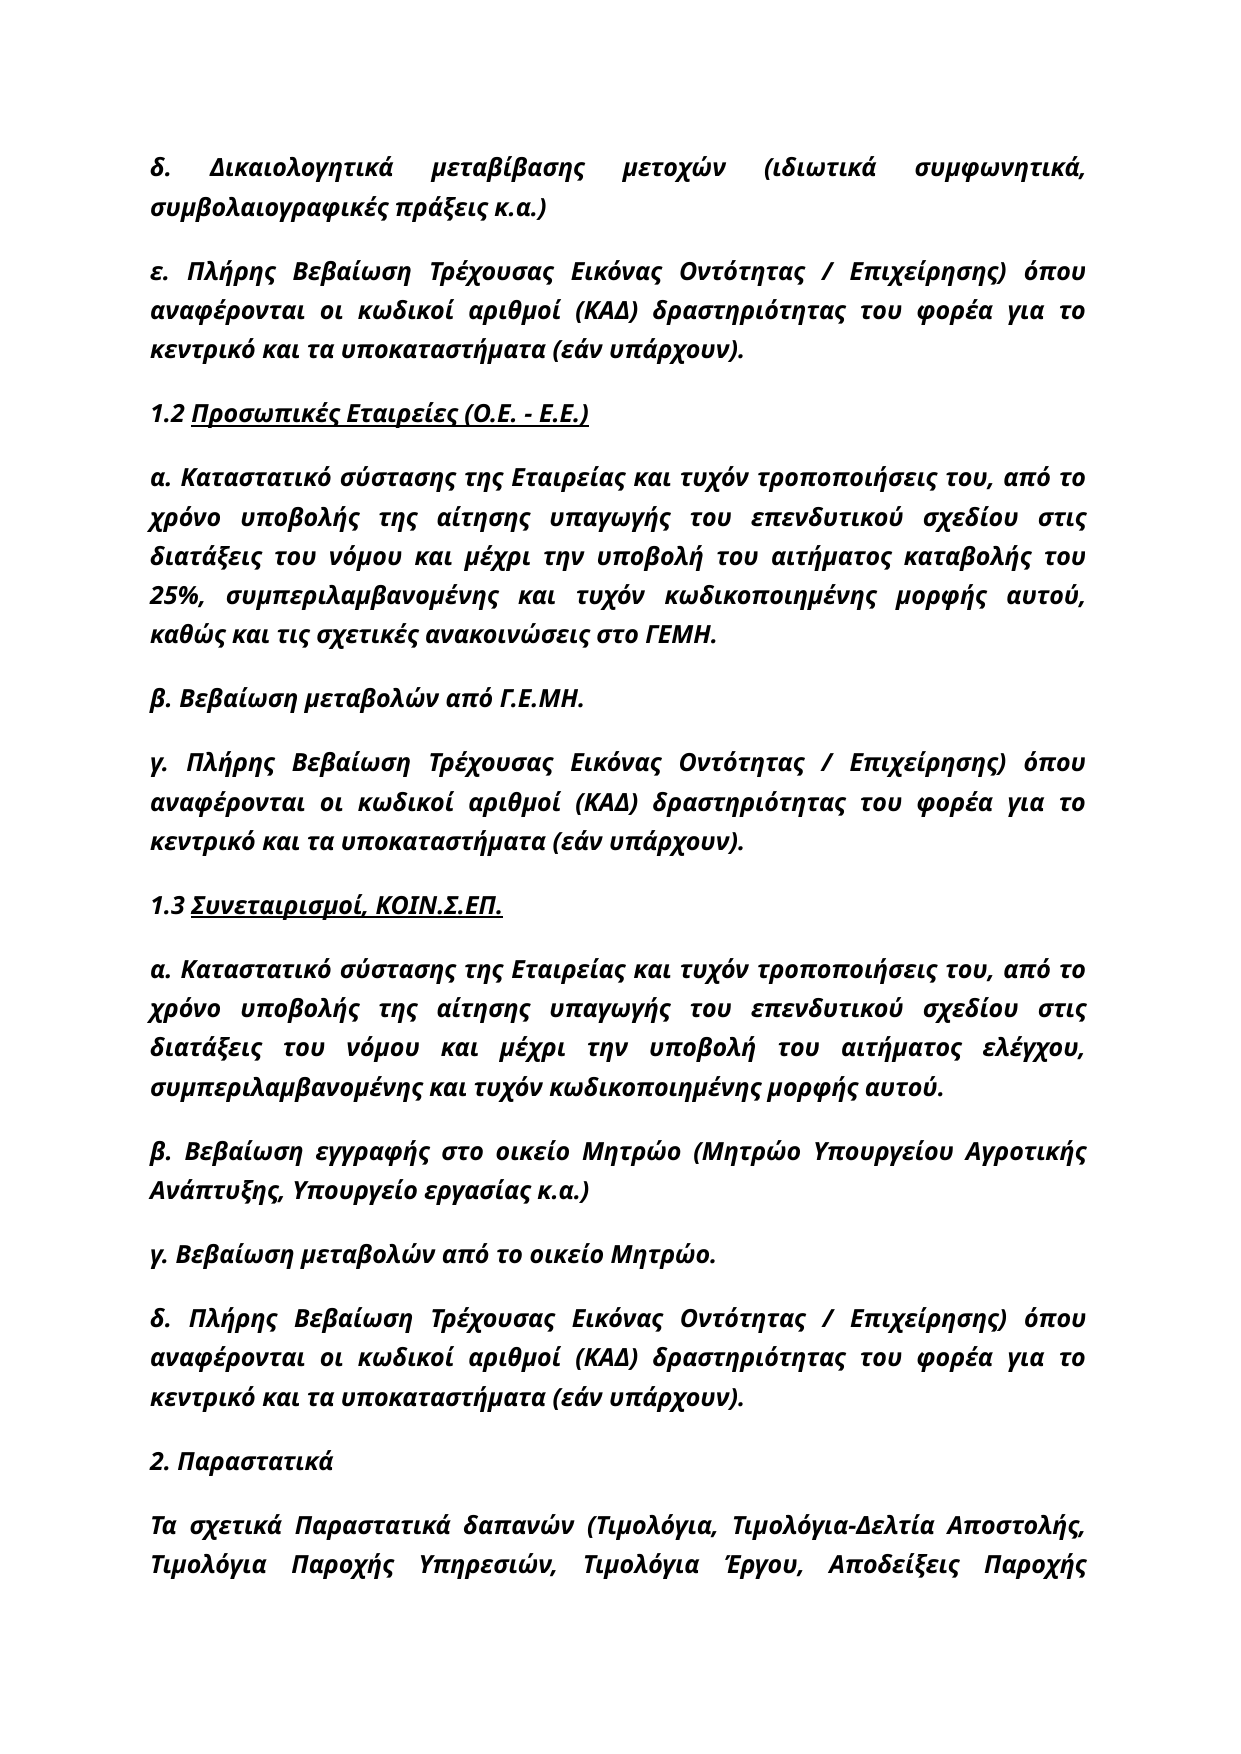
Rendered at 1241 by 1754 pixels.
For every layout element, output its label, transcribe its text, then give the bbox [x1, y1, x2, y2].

text Τα σχετικά Παραστατικά δαπανών (Τιμολόγια, Τιμολόγια-Δελτία Αποστολής, Τιμολόγια Παροχής Υπηρεσιών, Τιμολόγια Έργου, Αποδείξεις Παροχής [150, 1507, 1090, 1581]
text β. Βεβαίωση μεταβολών από Γ.Ε.ΜΗ. [150, 681, 1090, 715]
text γ. Πλήρης Βεβαίωση Τρέχουσας Εικόνας Οντότητας / Επιχείρησης) όπου αναφέρονται οι κωδικοί αριθμοί (ΚΑΔ) δραστηριότητας του φορέα για το κεντρικό και τα υποκαταστήματα (εάν υπάρχουν). [150, 745, 1090, 857]
text 1.2 Προσωπικές Εταιρείες (Ο.Ε. - Ε.Ε.) [150, 396, 1090, 430]
text α. Καταστατικό σύστασης της Εταιρείας και τυχόν τροποποιήσεις του, από το χρόνο υποβολής της αίτησης υπαγωγής του επενδυτικού σχεδίου στις διατάξεις του νόμου και μέχρι την υποβολή του αιτήματος καταβολής του 25%, συμπεριλαμβανομένης και τυχόν κωδικοποιημένης μορφής αυτού, καθώς και τις σχετικές ανακοινώσεις στο ΓΕΜΗ. [150, 460, 1090, 651]
text 1.3 Συνεταιρισμοί, ΚΟΙΝ.Σ.ΕΠ. [150, 887, 1090, 922]
text 2. Παραστατικά [150, 1443, 1090, 1477]
text δ. Δικαιολογητικά μεταβίβασης μετοχών (ιδιωτικά συμφωνητικά, συμβολαιογραφικές πράξεις κ.α.) [150, 150, 1090, 223]
text β. Βεβαίωση εγγραφής στο οικείο Μητρώο (Μητρώο Υπουργείου Αγροτικής Ανάπτυξης, Υπουργείο εργασίας κ.α.) [150, 1133, 1090, 1207]
text α. Καταστατικό σύστασης της Εταιρείας και τυχόν τροποποιήσεις του, από το χρόνο υποβολής της αίτησης υπαγωγής του επενδυτικού σχεδίου στις διατάξεις του νόμου και μέχρι την υποβολή του αιτήματος ελέγχου, συμπεριλαμβανομένης και τυχόν κωδικοποιημένης μορφής αυτού. [150, 952, 1090, 1103]
text γ. Βεβαίωση μεταβολών από το οικείο Μητρώο. [150, 1237, 1090, 1271]
text ε. Πλήρης Βεβαίωση Τρέχουσας Εικόνας Οντότητας / Επιχείρησης) όπου αναφέρονται οι κωδικοί αριθμοί (ΚΑΔ) δραστηριότητας του φορέα για το κεντρικό και τα υποκαταστήματα (εάν υπάρχουν). [150, 253, 1090, 366]
text δ. Πλήρης Βεβαίωση Τρέχουσας Εικόνας Οντότητας / Επιχείρησης) όπου αναφέρονται οι κωδικοί αριθμοί (ΚΑΔ) δραστηριότητας του φορέα για το κεντρικό και τα υποκαταστήματα (εάν υπάρχουν). [150, 1301, 1090, 1413]
